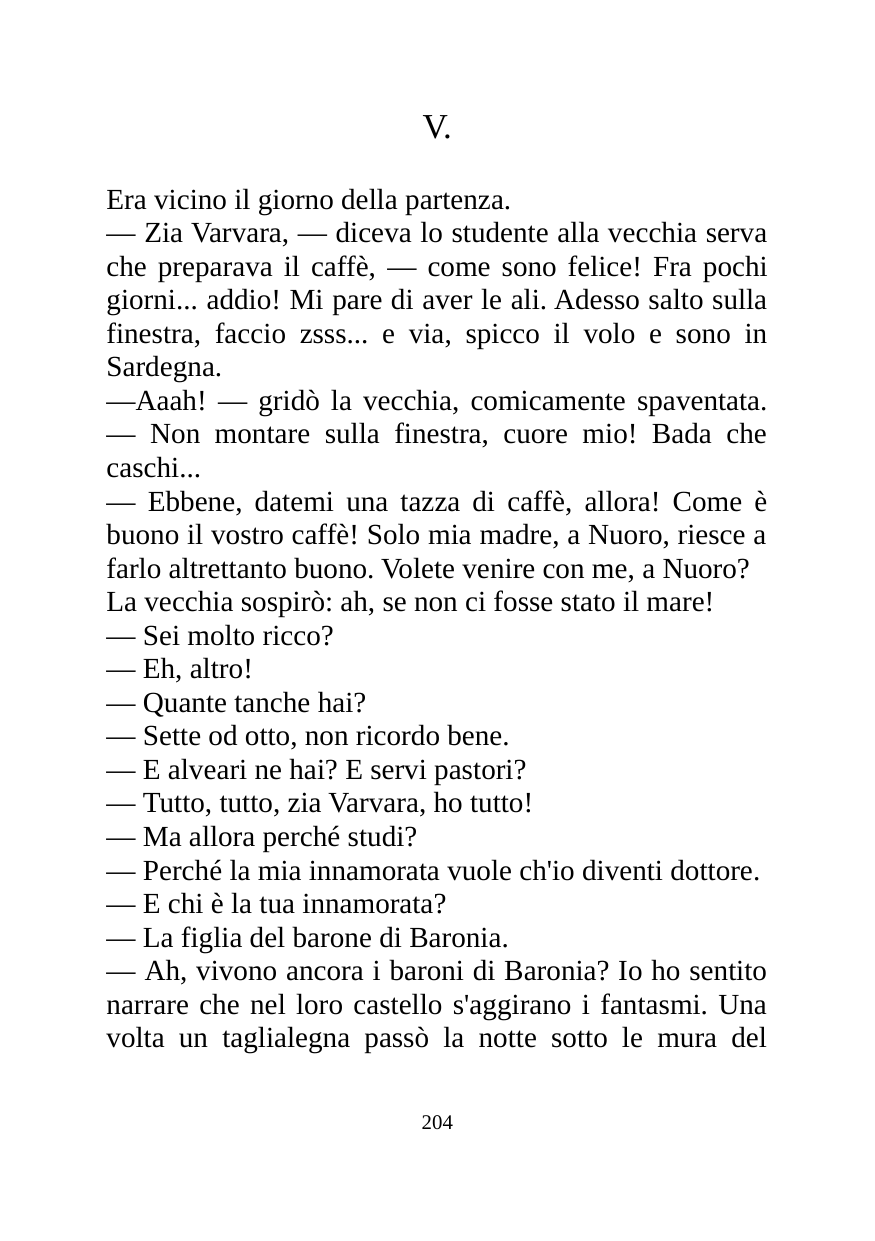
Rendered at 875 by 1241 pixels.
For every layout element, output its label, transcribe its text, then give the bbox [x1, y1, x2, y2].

text — Tutto, tutto, zia Varvara, ho tutto! [106, 786, 768, 819]
text — Sei molto ricco? [106, 618, 768, 651]
text — E chi è la tua innamorata? [106, 886, 768, 920]
text — La figlia del barone di Baronia. [106, 920, 768, 953]
text — Sette od otto, non ricordo bene. [106, 718, 768, 752]
text — Quante tanche hai? [106, 685, 768, 718]
text — Eh, altro! [106, 651, 768, 685]
text — Perché la mia innamorata vuole ch'io diventi dottore. [106, 853, 768, 886]
text — Ebbene, datemi una tazza di caffè, allora! Come è buono il vostro caffè! Solo mia madre, a Nuoro, riesce a farlo altrettanto buono. Volete venire con me, a Nuoro? [106, 484, 768, 584]
text La vecchia sospirò: ah, se non ci fosse stato il mare! [106, 584, 768, 618]
text Era vicino il giorno della partenza. [106, 182, 768, 215]
subtitle V. [106, 106, 768, 146]
text — E alveari ne hai? E servi pastori? [106, 752, 768, 786]
text — Ma allora perché studi? [106, 819, 768, 853]
text — Ah, vivono ancora i baroni di Baronia? Io ho sentito narrare che nel loro castello s'aggirano i fantasmi. Una volta un taglialegna passò la notte sotto le mura del [106, 953, 768, 1054]
text —Aaah! — gridò la vecchia, comicamente spaventata. — Non montare sulla finestra, cuore mio! Bada che caschi... [106, 383, 768, 484]
text — Zia Varvara, — diceva lo studente alla vecchia serva che preparava il caffè, — come sono felice! Fra pochi giorni... addio! Mi pare di aver le ali. Adesso salto sulla finestra, faccio zsss... e via, spicco il volo e sono in Sardegna. [106, 215, 768, 383]
